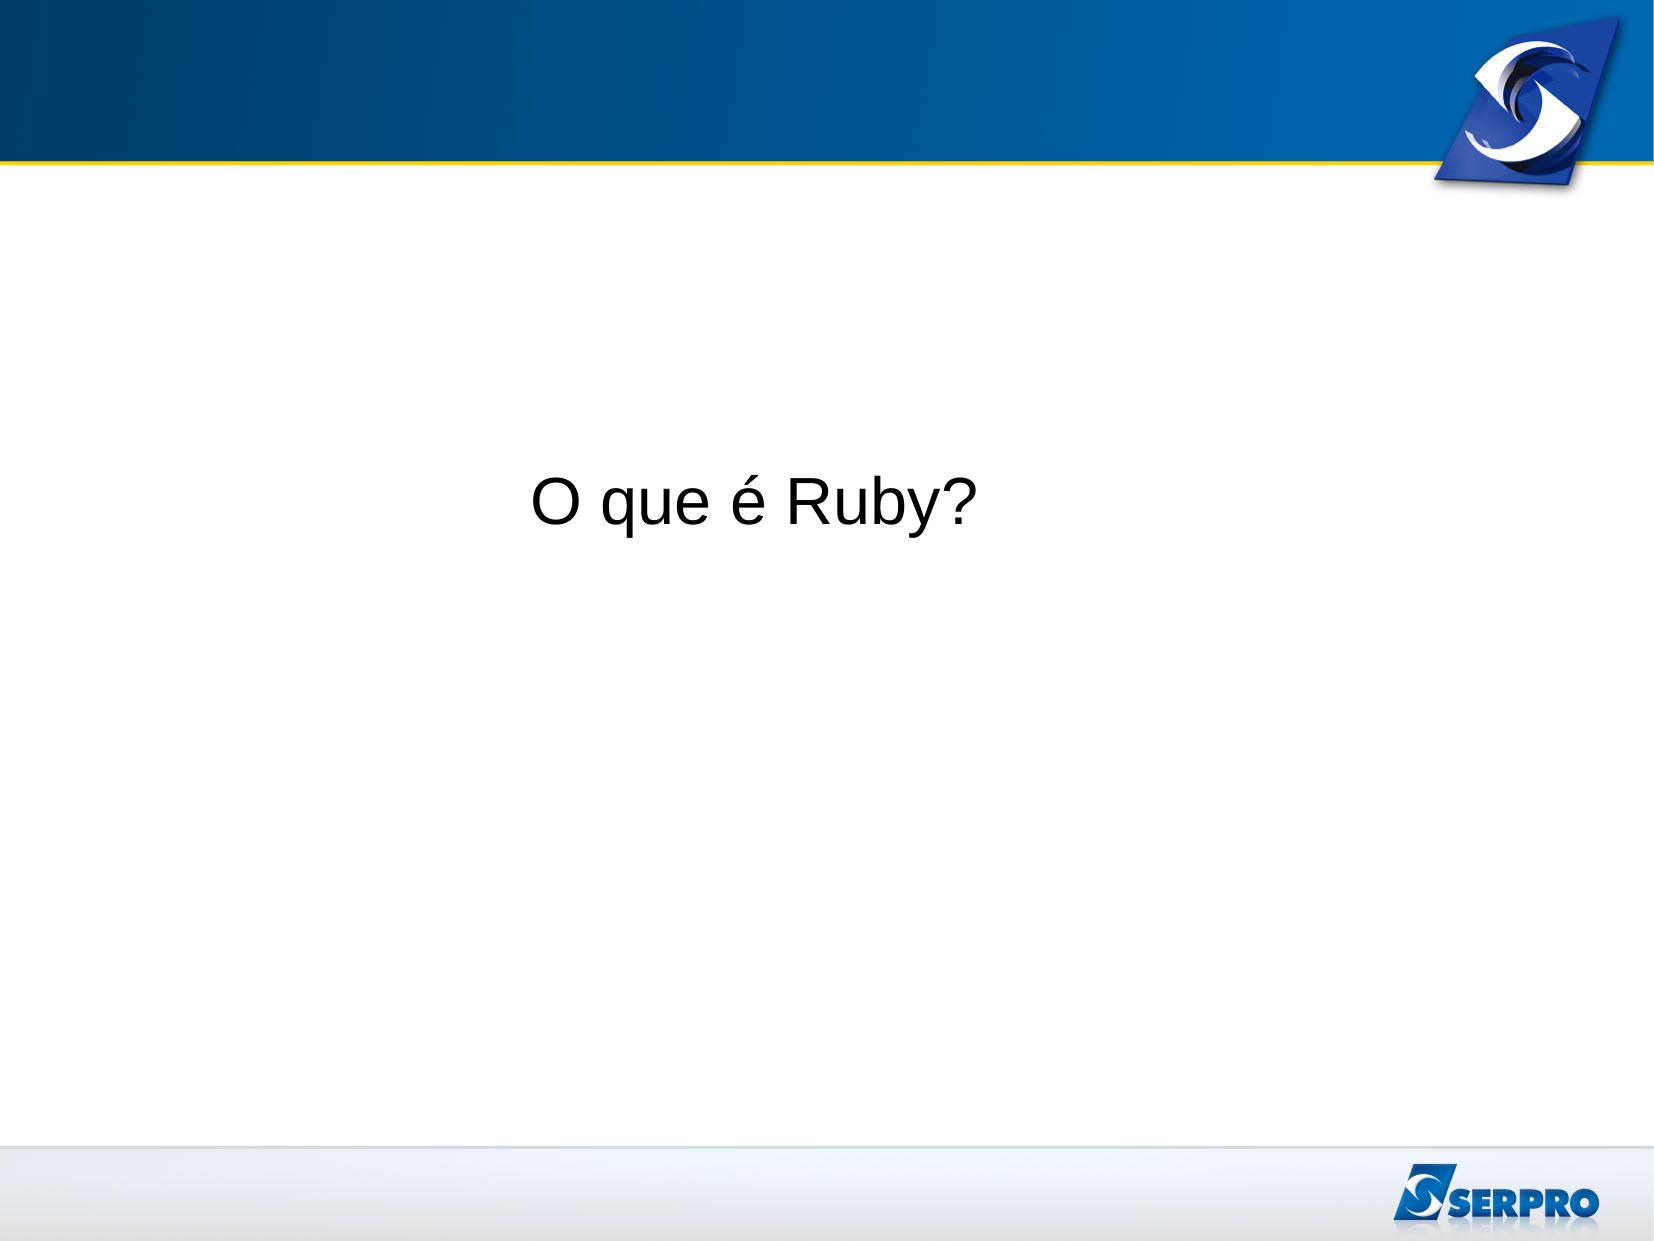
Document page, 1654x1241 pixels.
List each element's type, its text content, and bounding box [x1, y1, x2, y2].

picture [0, 0, 1654, 1241]
subtitle O que é Ruby? [75, 41, 1434, 962]
